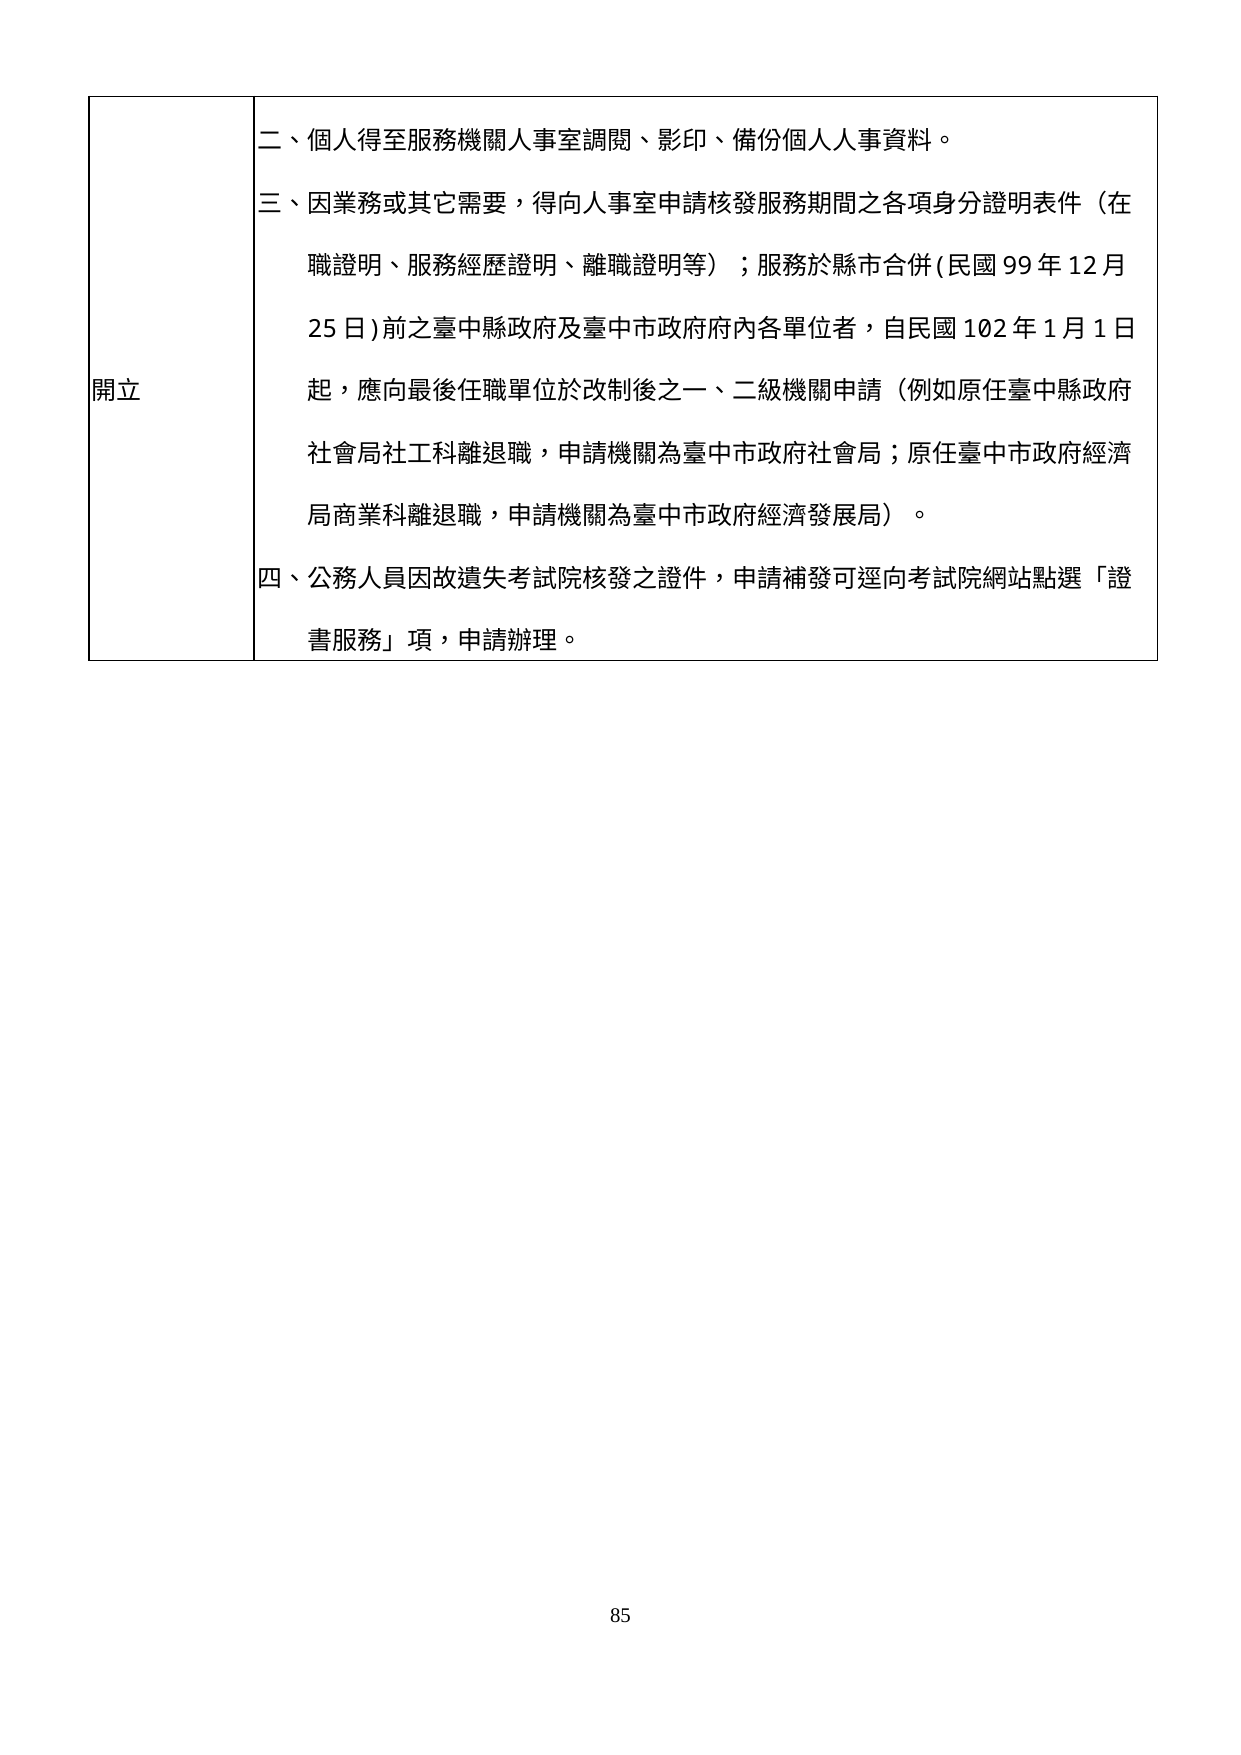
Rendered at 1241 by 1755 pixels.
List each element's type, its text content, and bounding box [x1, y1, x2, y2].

table_cell 開立 [90, 97, 253, 660]
table_cell 二、個人得至服務機關人事室調閱、影印、備份個人人事資料。 三、因業務或其它需要，得向人事室申請核發服務期間之各項身分證明表件（在職證明、服務經歷證明、離職證明等）；服務於縣市合併(民國99年12月25日)前之臺中縣政府及臺中市政府府內各單位者，自民國102年1月1日起，應向最後任職單位於改制後之一、二級機關申請（例如原任臺中縣政府社會局社工科離退職，申請機關為臺中市政府社會局；原任臺中市政府經濟局商業科離退職，申請機關為臺中市政府經濟發展局）。 四、公務人員因故遺失考試院核發之證件，申請補發可逕向考試院網站點選「證書服務」項，申請辦理。 [255, 97, 1157, 660]
